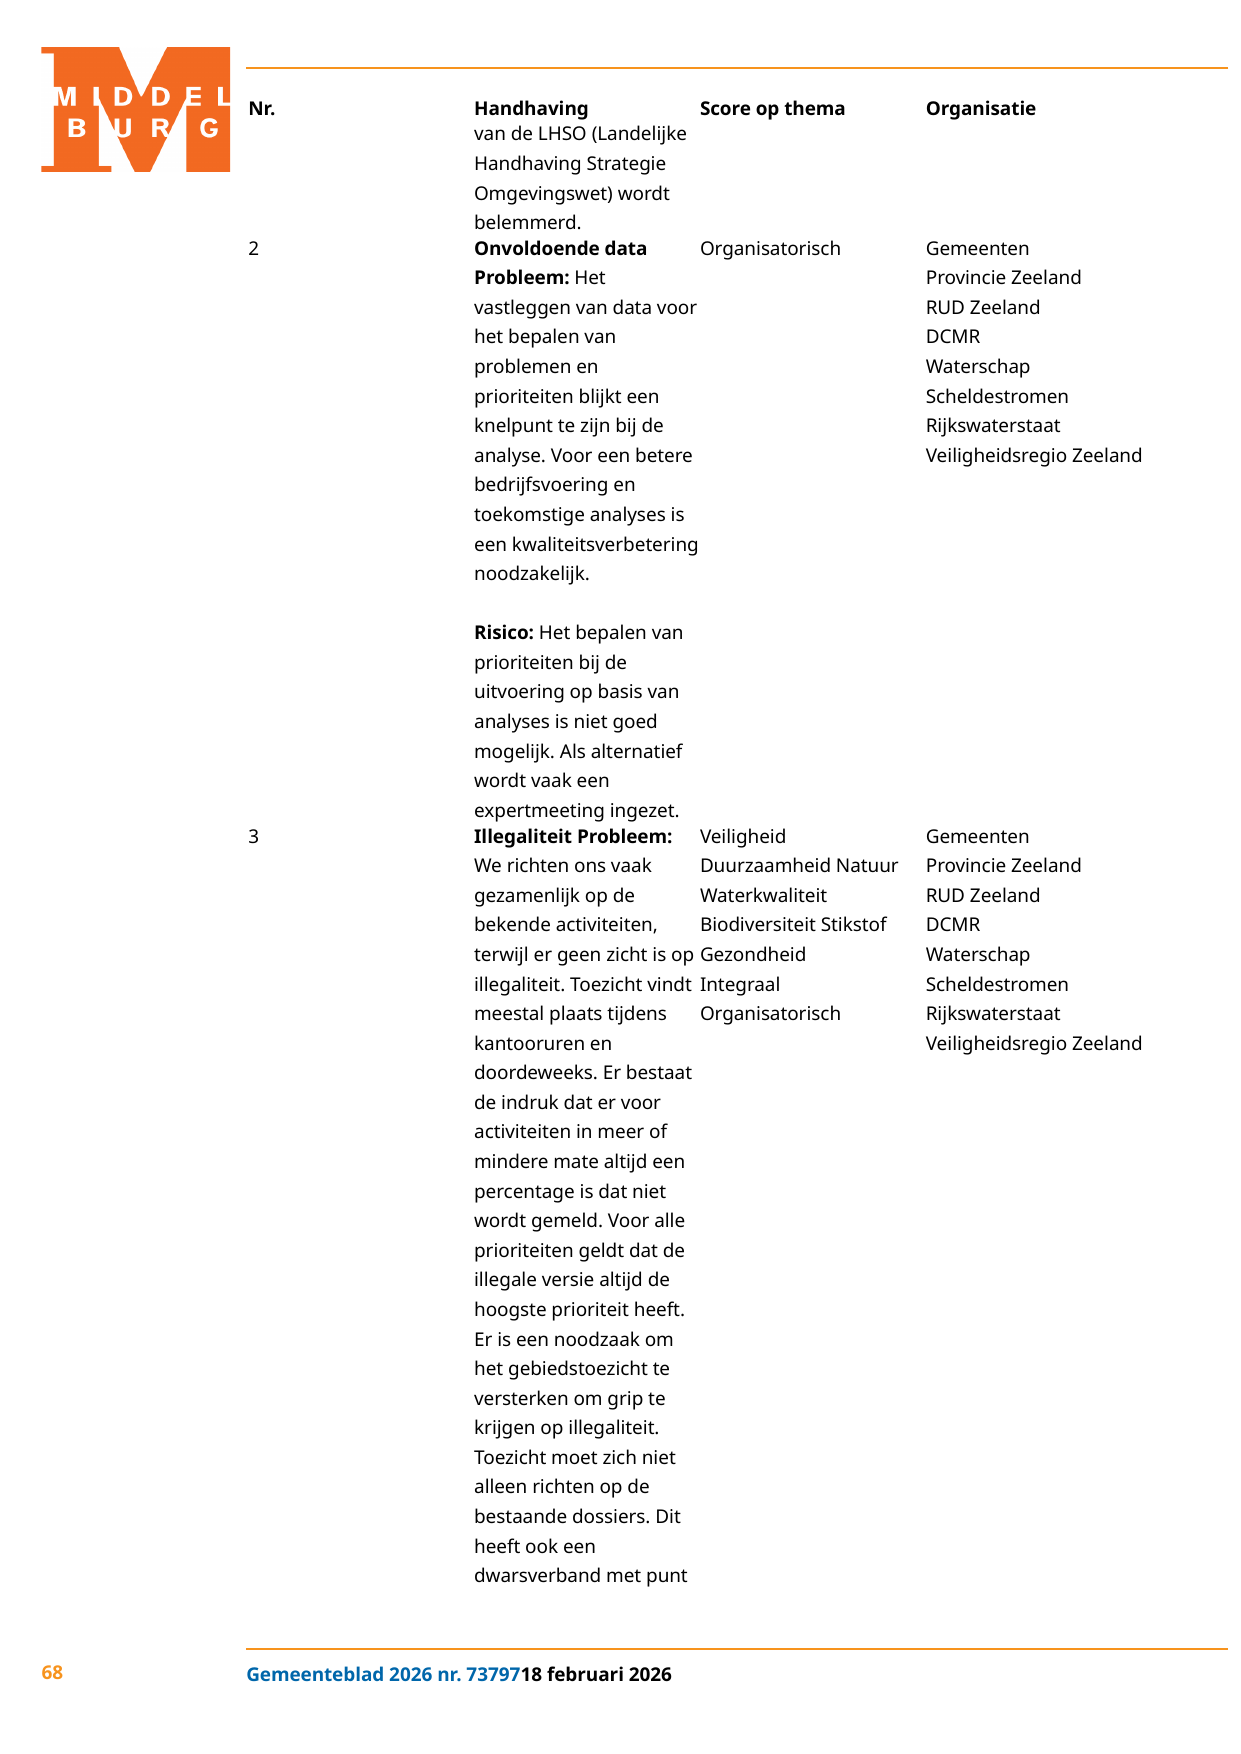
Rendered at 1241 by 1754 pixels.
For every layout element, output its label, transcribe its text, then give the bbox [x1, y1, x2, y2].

table_cell [248, 121, 474, 235]
table_cell [926, 121, 1152, 235]
table_header Nr. [248, 95, 474, 121]
table_cell Veiligheid Duurzaamheid Natuur Waterkwaliteit Biodiversiteit Stikstof Gezondheid Integraal Organisatorisch [700, 823, 926, 1588]
table_cell Organisatorisch [700, 235, 926, 823]
table_header Handhaving [474, 95, 700, 121]
table_cell 2 [248, 235, 474, 823]
table_cell [700, 121, 926, 235]
table_cell van de LHSO (Landelijke Handhaving Strategie Omgevingswet) wordt belemmerd. [474, 121, 700, 235]
table_cell Gemeenten Provincie Zeeland RUD Zeeland DCMR Waterschap Scheldestromen Rijkswaterstaat Veiligheidsregio Zeeland [926, 823, 1152, 1588]
table_cell Gemeenten Provincie Zeeland RUD Zeeland DCMR Waterschap Scheldestromen Rijkswaterstaat Veiligheidsregio Zeeland [926, 235, 1152, 823]
table_header Score op thema [700, 95, 926, 121]
picture [41, 47, 231, 172]
table_cell 3 [248, 823, 474, 1588]
table_cell Illegaliteit Probleem: We richten ons vaak gezamenlijk op de bekende activiteiten, terwijl er geen zicht is op illegaliteit. Toezicht vindt meestal plaats tijdens kantooruren en doordeweeks. Er bestaat de indruk dat er voor activiteiten in meer of mindere mate altijd een percentage is dat niet wordt gemeld. Voor alle prioriteiten geldt dat de illegale versie altijd de hoogste prioriteit heeft. Er is een noodzaak om het gebiedstoezicht te versterken om grip te krijgen op illegaliteit. Toezicht moet zich niet alleen richten op de bestaande dossiers. Dit heeft ook een dwarsverband met punt [474, 823, 700, 1588]
table_cell Onvoldoende data Probleem: Het vastleggen van data voor het bepalen van problemen en prioriteiten blijkt een knelpunt te zijn bij de analyse. Voor een betere bedrijfsvoering en toekomstige analyses is een kwaliteitsverbetering noodzakelijk. Risico: Het bepalen van prioriteiten bij de uitvoering op basis van analyses is niet goed mogelijk. Als alternatief wordt vaak een expertmeeting ingezet. [474, 235, 700, 823]
table_header Organisatie [926, 95, 1152, 121]
